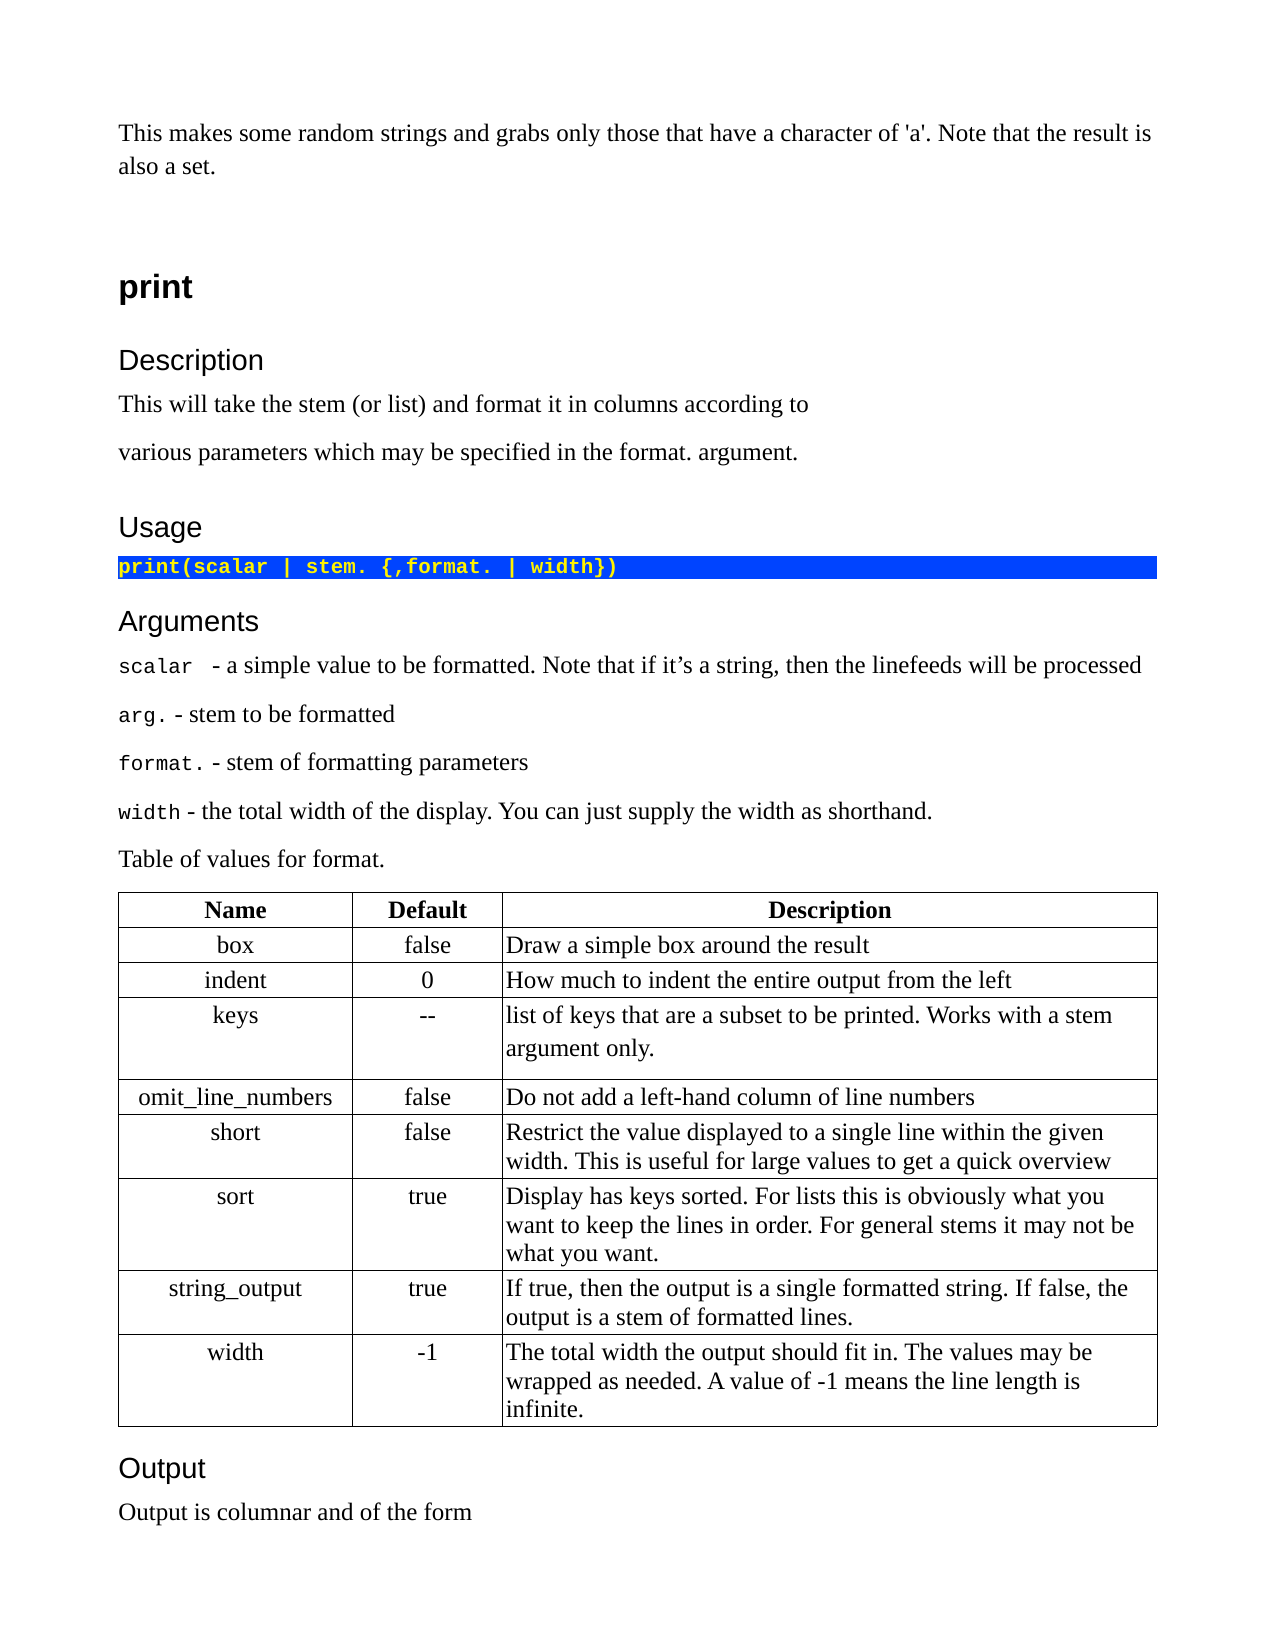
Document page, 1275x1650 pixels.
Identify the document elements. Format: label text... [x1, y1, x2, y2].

text Output is columnar and of the form [118, 1497, 1157, 1526]
text various parameters which may be specified in the format. argument. [118, 437, 1157, 466]
table_cell keys [119, 998, 352, 1079]
table_cell string_output [119, 1271, 352, 1334]
table_cell -1 [353, 1335, 502, 1426]
table_cell false [353, 928, 502, 962]
table_cell -- [353, 998, 502, 1079]
subtitle Usage [118, 509, 1157, 543]
table_cell true [353, 1271, 502, 1334]
text print(scalar | stem. {,format. | width}) [118, 556, 1157, 579]
table_cell sort [119, 1179, 352, 1270]
table_cell omit_line_numbers [119, 1080, 352, 1114]
text format. - stem of formatting parameters [118, 747, 1157, 777]
table_cell If true, then the output is a single formatted string. If false, the output is a stem of formatted lines. [503, 1271, 1157, 1334]
table_cell Restrict the value displayed to a single line within the given width. This is useful for large values to get a quick overview [503, 1115, 1157, 1178]
table_cell short [119, 1115, 352, 1178]
table_cell list of keys that are a subset to be printed. Works with a stem argument only. [503, 998, 1157, 1079]
table_header Name [119, 893, 352, 927]
table_cell Display has keys sorted. For lists this is obviously what you want to keep the lines in order. For general stems it may not be what you want. [503, 1179, 1157, 1270]
table_cell Do not add a left-hand column of line numbers [503, 1080, 1157, 1114]
table_cell How much to indent the entire output from the left [503, 963, 1157, 997]
table_cell box [119, 928, 352, 962]
table_cell width [119, 1335, 352, 1426]
table_cell The total width the output should fit in. The values may be wrapped as needed. A value of -1 means the line length is infinite. [503, 1335, 1157, 1426]
subtitle print [118, 267, 1157, 306]
table_cell 0 [353, 963, 502, 997]
subtitle Output [118, 1451, 1157, 1485]
subtitle Description [118, 343, 1157, 377]
text This makes some random strings and grabs only those that have a character of 'a'. Note that the result is also a set. [118, 118, 1157, 180]
table_cell indent [119, 963, 352, 997]
table_cell true [353, 1179, 502, 1270]
table_cell false [353, 1080, 502, 1114]
subtitle Arguments [118, 604, 1157, 638]
text width - the total width of the display. You can just supply the width as shorthand. [118, 796, 1157, 826]
table_cell Draw a simple box around the result [503, 928, 1157, 962]
text This will take the stem (or list) and format it in columns according to [118, 389, 1157, 418]
text scalar - a simple value to be formatted. Note that if it’s a string, then the linefeeds will be processed [118, 650, 1157, 680]
table_header Description [503, 893, 1157, 927]
table_cell false [353, 1115, 502, 1178]
table_header Default [353, 893, 502, 927]
text Table of values for format. [118, 844, 1157, 873]
text arg. - stem to be formatted [118, 699, 1157, 728]
